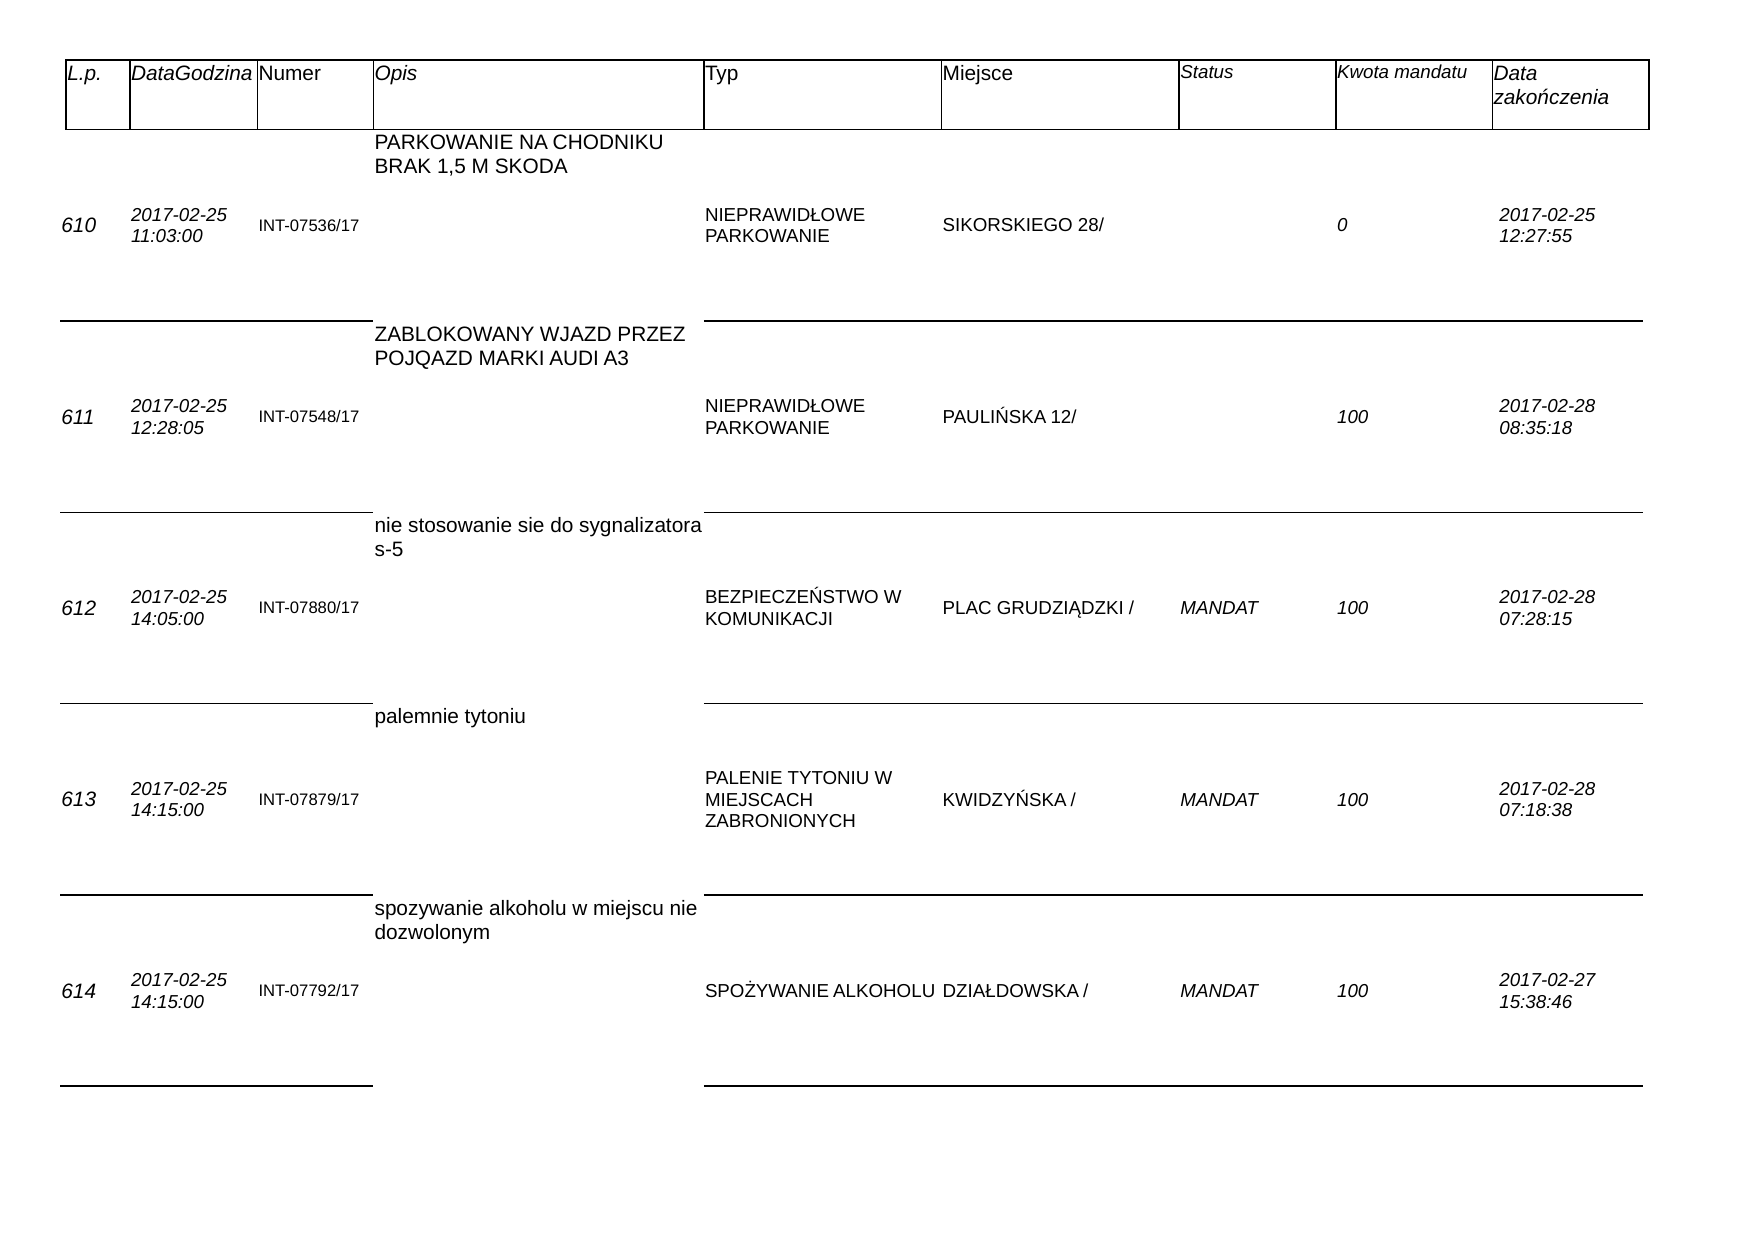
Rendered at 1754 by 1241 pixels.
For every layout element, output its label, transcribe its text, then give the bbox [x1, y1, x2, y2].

table_cell 2017-02-28 07:28:15 [1498, 513, 1643, 703]
table_cell NIEPRAWIDŁOWE PARKOWANIE [704, 130, 941, 320]
table_cell SIKORSKIEGO 28/ [941, 130, 1179, 320]
table_cell [1179, 322, 1336, 511]
table_cell 2017-02-28 08:35:18 [1498, 322, 1643, 511]
table_cell 2017-02-27 15:38:46 [1498, 896, 1643, 1085]
table_cell palemnie tytoniu [373, 703, 704, 894]
table_cell 2017-02-25 11:03:00 [130, 130, 257, 320]
table_cell 100 [1336, 896, 1498, 1085]
table_cell PARKOWANIE NA CHODNIKU BRAK 1,5 M SKODA [373, 130, 704, 320]
table_cell 613 [60, 704, 130, 894]
table_cell nie stosowanie sie do sygnalizatora s-5 [373, 511, 704, 703]
table_cell 2017-02-25 14:15:00 [130, 896, 257, 1085]
table_cell MANDAT [1179, 704, 1336, 894]
table_cell [1643, 703, 1649, 894]
table_cell [1643, 320, 1649, 511]
table_cell DZIAŁDOWSKA / [941, 896, 1179, 1085]
table_cell 100 [1336, 704, 1498, 894]
table_header Miejsce [942, 61, 1178, 129]
table_cell PLAC GRUDZIĄDZKI / [941, 513, 1179, 703]
table_cell ZABLOKOWANY WJAZD PRZEZ POJQAZD MARKI AUDI A3 [373, 320, 704, 511]
table_cell 100 [1336, 513, 1498, 703]
table_header DataGodzina [131, 61, 257, 129]
table_cell KWIDZYŃSKA / [941, 704, 1179, 894]
table_cell INT-07879/17 [257, 704, 373, 894]
table_cell INT-07880/17 [257, 513, 373, 703]
table_header Opis [374, 61, 703, 129]
table_cell BEZPIECZEŃSTWO W KOMUNIKACJI [704, 513, 941, 703]
table_cell MANDAT [1179, 896, 1336, 1085]
table_cell 2017-02-25 12:27:55 [1498, 130, 1643, 320]
table_cell 2017-02-28 07:18:38 [1498, 704, 1643, 894]
table_cell [1643, 511, 1649, 703]
table_cell PALENIE TYTONIU W MIEJSCACH ZABRONIONYCH [704, 704, 941, 894]
table_cell spozywanie alkoholu w miejscu nie dozwolonym [373, 894, 704, 1085]
table_header [60, 59, 65, 129]
table_cell SPOŻYWANIE ALKOHOLU [704, 896, 941, 1085]
table_cell 612 [60, 513, 130, 703]
table_cell INT-07548/17 [257, 322, 373, 511]
table_cell 614 [60, 896, 130, 1085]
table_cell 2017-02-25 12:28:05 [130, 322, 257, 511]
table_cell 2017-02-25 14:05:00 [130, 513, 257, 703]
table_cell [1179, 130, 1336, 320]
table_cell INT-07792/17 [257, 896, 373, 1085]
table_cell 2017-02-25 14:15:00 [130, 704, 257, 894]
table_cell 610 [60, 129, 130, 320]
table_cell MANDAT [1179, 513, 1336, 703]
table_cell [1643, 894, 1649, 1085]
table_header Kwota mandatu [1337, 61, 1492, 129]
table_cell 100 [1336, 322, 1498, 511]
table_header Data zakończenia [1493, 61, 1648, 129]
table_cell 611 [60, 322, 130, 511]
table_cell PAULIŃSKA 12/ [941, 322, 1179, 511]
table_cell 0 [1336, 130, 1498, 320]
table_header L.p. [67, 61, 129, 129]
table_header Status [1180, 61, 1335, 129]
table_header Typ [705, 61, 941, 129]
table_cell INT-07536/17 [257, 130, 373, 320]
table_cell NIEPRAWIDŁOWE PARKOWANIE [704, 322, 941, 511]
table_header Numer [258, 61, 373, 129]
table_cell [1643, 130, 1649, 320]
